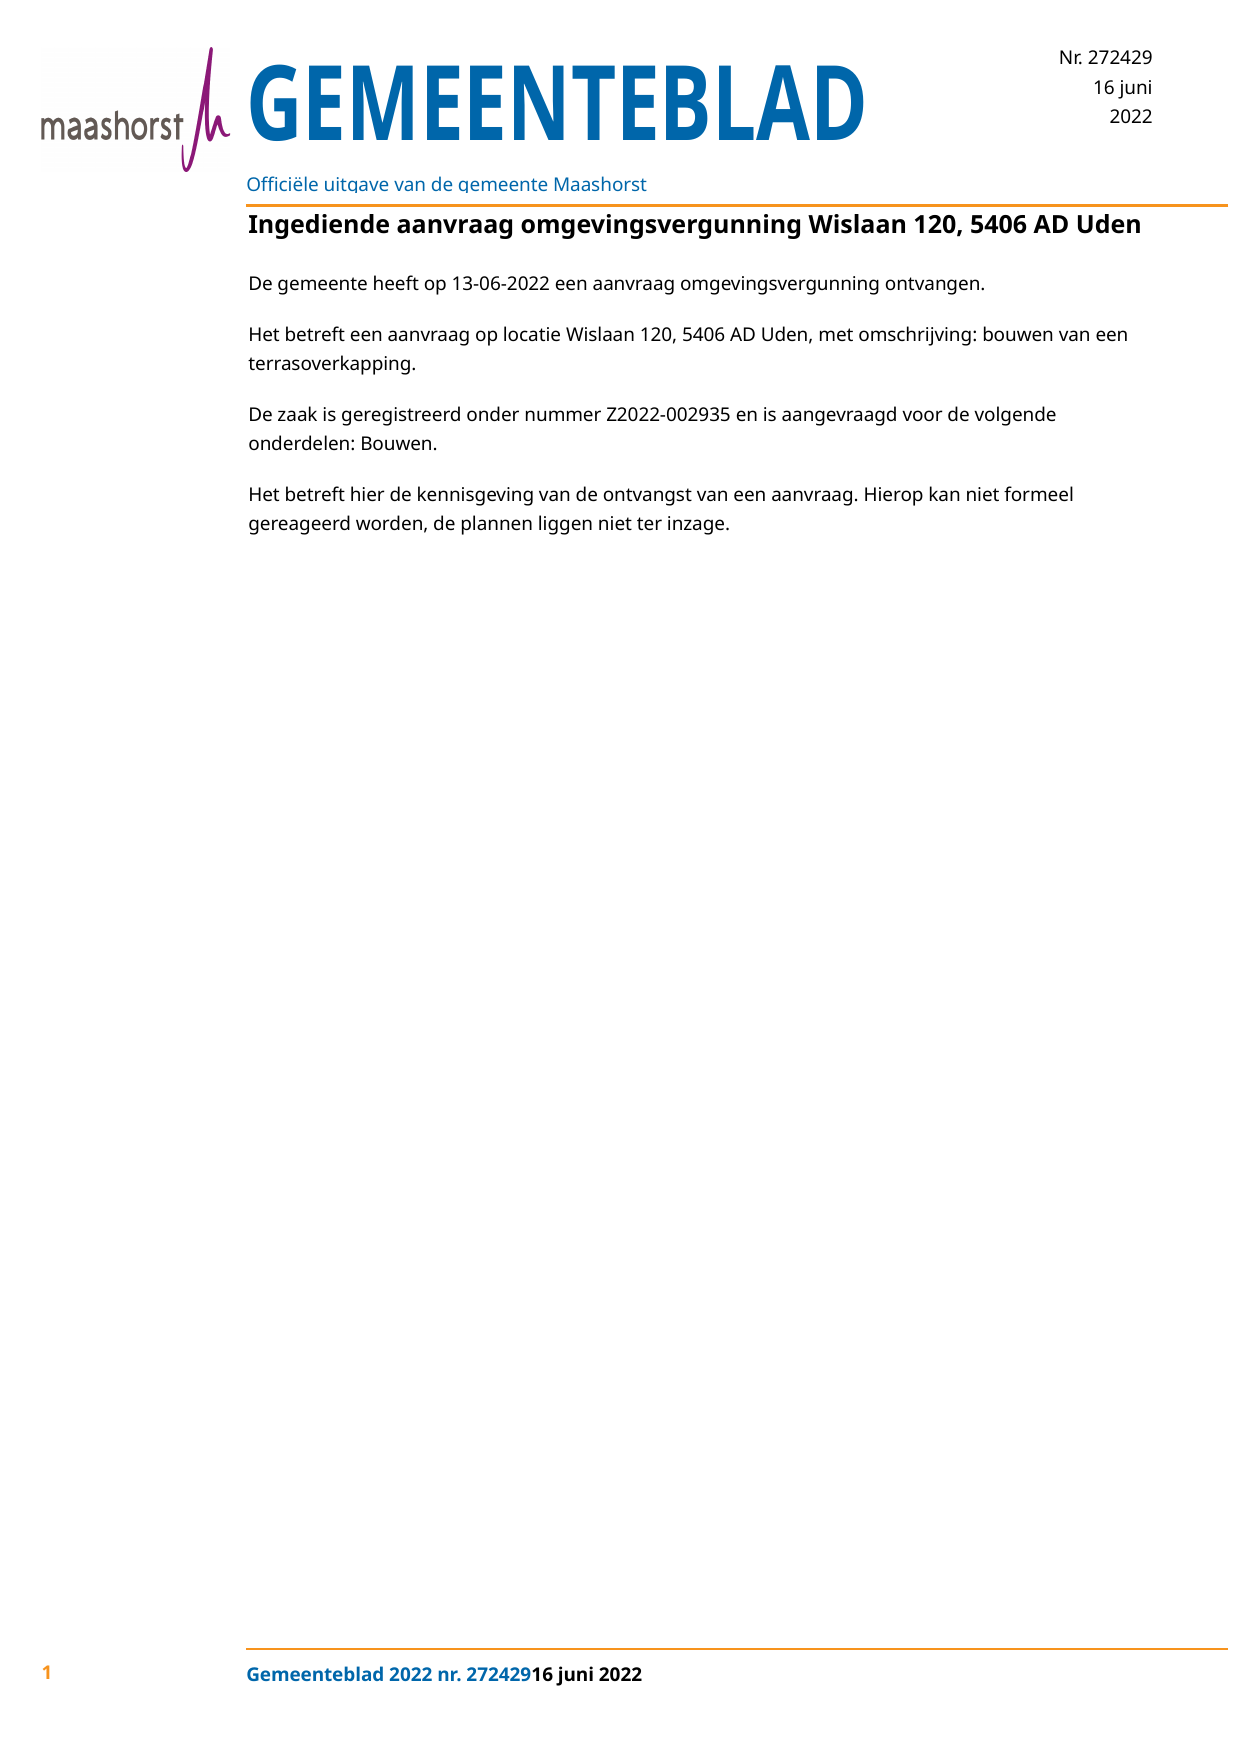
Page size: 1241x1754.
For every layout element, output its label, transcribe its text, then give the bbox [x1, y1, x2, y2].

text Het betreft hier de kennisgeving van de ontvangst van een aanvraag. Hierop kan niet formeel gereageerd worden, de plannen liggen niet ter inzage. [248, 481, 1152, 536]
text Het betreft een aanvraag op locatie Wislaan 120, 5406 AD Uden, met omschrijving: bouwen van een terrasoverkapping. [248, 321, 1152, 376]
picture [41, 47, 231, 172]
text De gemeente heeft op 13-06-2022 een aanvraag omgevingsvergunning ontvangen. [248, 270, 1152, 296]
text De zaak is geregistreerd onder nummer Z2022-002935 en is aangevraagd voor de volgende onderdelen: Bouwen. [248, 401, 1152, 456]
text Ingediende aanvraag omgevingsvergunning Wislaan 120, 5406 AD Uden [248, 207, 1152, 241]
